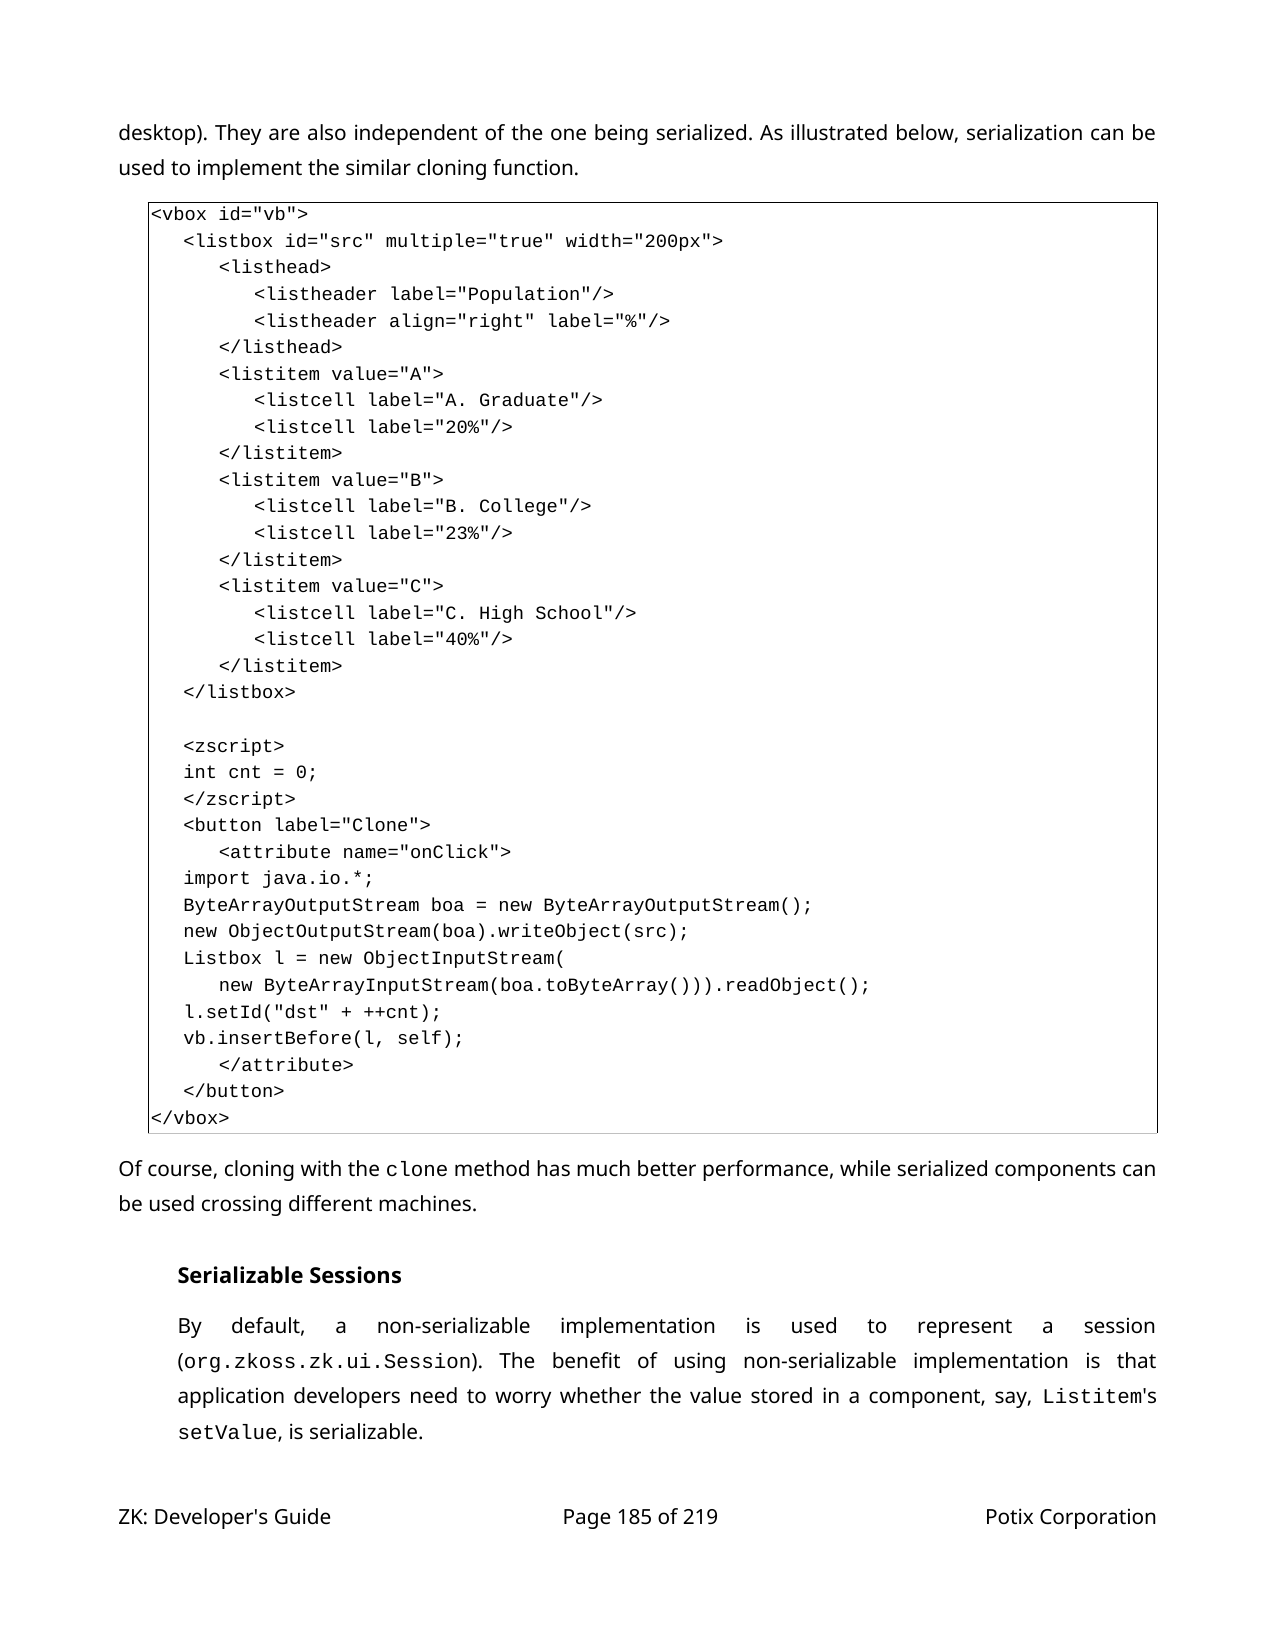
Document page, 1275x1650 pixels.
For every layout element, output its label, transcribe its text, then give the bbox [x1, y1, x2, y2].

text Of course, cloning with the clone method has much better performance, while serialized components can be used crossing different machines. [118, 1154, 1157, 1218]
text new ByteArrayInputStream(boa.toByteArray())).readObject(); l.setId("dst" + ++cnt); vb.insertBefore(l, self); </attribute> </button> </vbox> [149, 973, 1157, 1133]
text By default, a non-serializable implementation is used to represent a session (org.zkoss.zk.ui.Session). The benefit of using non-serializable implementation is that application developers need to worry whether the value stored in a component, say, Listitem's setValue, is serializable. [177, 1311, 1157, 1446]
text <vbox id="vb"> <listbox id="src" multiple="true" width="200px"> <listhead> <listheader label="Population"/> <listheader align="right" label="%"/> </listhead> <listitem value="A"> <listcell label="A. Graduate"/> <listcell label="20%"/> </listitem> <listitem value="B"> <listcell label="B. College"/> <listcell label="23%"/> </listitem> <listitem value="C"> <listcell label="C. High School"/> <listcell label="40%"/> </listitem> </listbox> <zscript> int cnt = 0; </zscript> <button label="Clone"> <attribute name="onClick"> import java.io.*; ByteArrayOutputStream boa = new ByteArrayOutputStream(); new ObjectOutputStream(boa).writeObject(src); Listbox l = new ObjectInputStream( [149, 203, 1157, 970]
text desktop). They are also independent of the one being serialized. As illustrated below, serialization can be used to implement the similar cloning function. [118, 118, 1157, 182]
subtitle Serializable Sessions [177, 1260, 1157, 1290]
